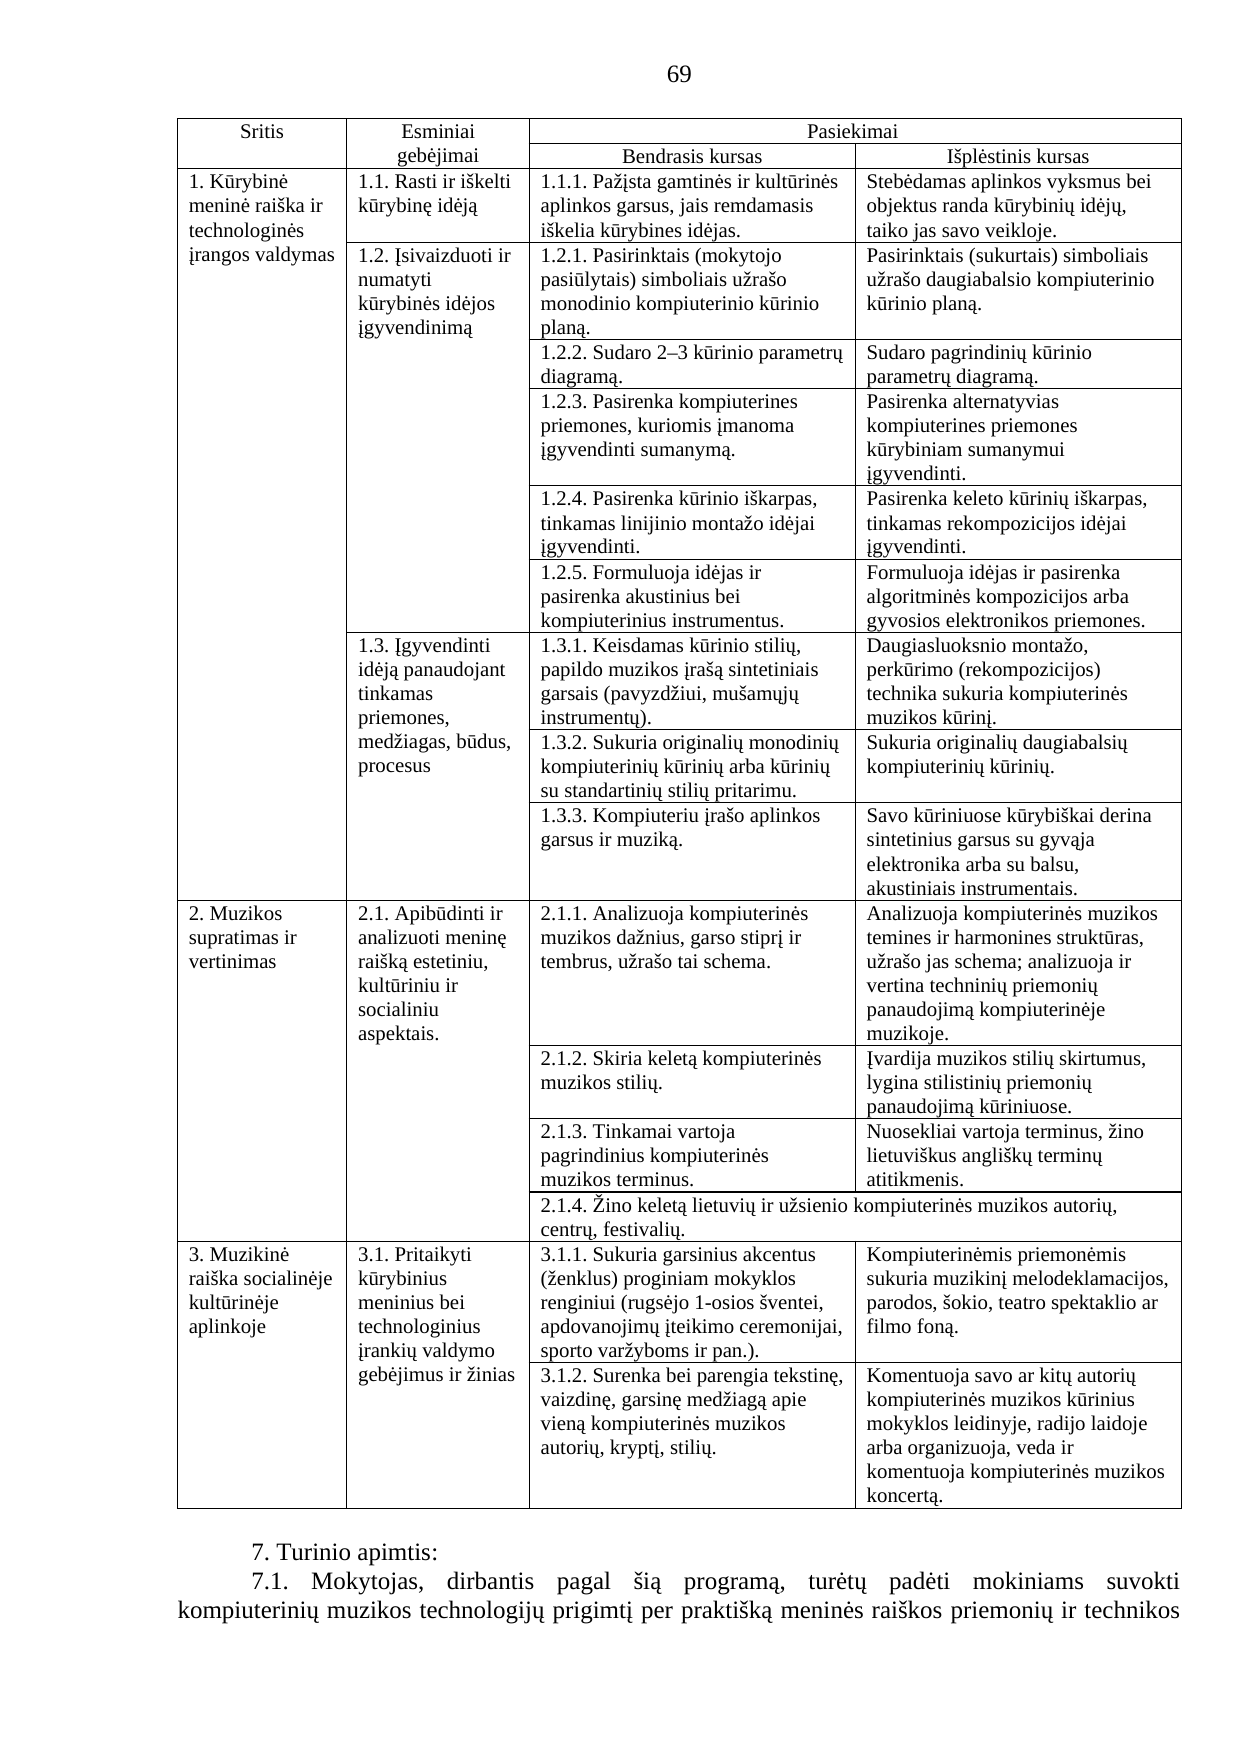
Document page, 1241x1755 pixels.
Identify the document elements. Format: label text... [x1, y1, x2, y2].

table_cell Daugiasluoksnio montažo, perkūrimo (rekompozicijos) technika sukuria kompiuterinės muzikos kūrinį. [856, 633, 1181, 729]
subtitle 7. Turinio apimtis: [177, 1537, 1181, 1566]
text 7.1. Mokytojas, dirbantis pagal šią programą, turėtų padėti mokiniams suvokti kompiuterinių muzikos technologijų prigimtį per praktišką meninės raiškos priemonių ir technikos [177, 1566, 1181, 1623]
table_cell 1.2.5. Formuluoja idėjas ir pasirenka akustinius bei kompiuterinius instrumentus. [530, 560, 855, 632]
table_cell Nuosekliai vartoja terminus, žino lietuviškus angliškų terminų atitikmenis. [856, 1119, 1181, 1191]
table_cell 3.1. Pritaikyti kūrybinius meninius bei technologinius įrankių valdymo gebėjimus ir žinias [347, 1242, 529, 1507]
table_cell 3. Muzikinė raiška socialinėje kultūrinėje aplinkoje [178, 1242, 346, 1507]
table_cell Pasirenka alternatyvias kompiuterines priemones kūrybiniam sumanymui įgyvendinti. [856, 389, 1181, 485]
table_cell Kompiuterinėmis priemonėmis sukuria muzikinį melodeklamacijos, parodos, šokio, teatro spektaklio ar filmo foną. [856, 1242, 1181, 1362]
table_cell 2.1. Apibūdinti ir analizuoti meninę raišką estetiniu, kultūriniu ir socialiniu aspektais. [347, 901, 529, 1241]
table_cell 1.1.1. Pažįsta gamtinės ir kultūrinės aplinkos garsus, jais remdamasis iškelia kūrybines idėjas. [530, 169, 855, 242]
table_cell Bendrasis kursas [530, 144, 855, 168]
table_header Pasiekimai [530, 119, 1181, 143]
table_cell 1. Kūrybinė meninė raiška ir technologinės įrangos valdymas [178, 169, 346, 899]
table_cell 2.1.4. Žino keletą lietuvių ir užsienio kompiuterinės muzikos autorių, centrų, festivalių. [530, 1193, 1181, 1241]
table_cell 2.1.3. Tinkamai vartoja pagrindinius kompiuterinės muzikos terminus. [530, 1119, 855, 1191]
table_cell 1.3.2. Sukuria originalių monodinių kompiuterinių kūrinių arba kūrinių su standartinių stilių pritarimu. [530, 730, 855, 802]
table_cell Savo kūriniuose kūrybiškai derina sintetinius garsus su gyvąja elektronika arba su balsu, akustiniais instrumentais. [856, 803, 1181, 899]
table_cell 3.1.2. Surenka bei parengia tekstinę, vaizdinę, garsinę medžiagą apie vieną kompiuterinės muzikos autorių, kryptį, stilių. [530, 1363, 855, 1507]
table_cell Analizuoja kompiuterinės muzikos temines ir harmonines struktūras, užrašo jas schema; analizuoja ir vertina techninių priemonių panaudojimą kompiuterinėje muzikoje. [856, 901, 1181, 1045]
table_cell 1.2.1. Pasirinktais (mokytojo pasiūlytais) simboliais užrašo monodinio kompiuterinio kūrinio planą. [530, 243, 855, 339]
table_cell Pasirenka keleto kūrinių iškarpas, tinkamas rekompozicijos idėjai įgyvendinti. [856, 486, 1181, 558]
table_cell 1.2.4. Pasirenka kūrinio iškarpas, tinkamas linijinio montažo idėjai įgyvendinti. [530, 486, 855, 558]
table_cell Formuluoja idėjas ir pasirenka algoritminės kompozicijos arba gyvosios elektronikos priemones. [856, 560, 1181, 632]
table_cell Sudaro pagrindinių kūrinio parametrų diagramą. [856, 340, 1181, 388]
table_header Esminiai gebėjimai [347, 119, 529, 168]
table_cell Komentuoja savo ar kitų autorių kompiuterinės muzikos kūrinius mokyklos leidinyje, radijo laidoje arba organizuoja, veda ir komentuoja kompiuterinės muzikos koncertą. [856, 1363, 1181, 1507]
table_cell 1.2.2. Sudaro 2–3 kūrinio parametrų diagramą. [530, 340, 855, 388]
table_cell 3.1.1. Sukuria garsinius akcentus (ženklus) proginiam mokyklos renginiui (rugsėjo 1-osios šventei, apdovanojimų įteikimo ceremonijai, sporto varžyboms ir pan.). [530, 1242, 855, 1362]
table_cell 1.2. Įsivaizduoti ir numatyti kūrybinės idėjos įgyvendinimą [347, 243, 529, 632]
table_header Sritis [178, 119, 346, 168]
table_cell Įvardija muzikos stilių skirtumus, lygina stilistinių priemonių panaudojimą kūriniuose. [856, 1046, 1181, 1118]
table_cell 2.1.1. Analizuoja kompiuterinės muzikos dažnius, garso stiprį ir tembrus, užrašo tai schema. [530, 901, 855, 1045]
table_cell 2. Muzikos supratimas ir vertinimas [178, 901, 346, 1241]
table_cell Stebėdamas aplinkos vyksmus bei objektus randa kūrybinių idėjų, taiko jas savo veikloje. [856, 169, 1181, 242]
table_cell Pasirinktais (sukurtais) simboliais užrašo daugiabalsio kompiuterinio kūrinio planą. [856, 243, 1181, 339]
table_cell 1.3. Įgyvendinti idėją panaudojant tinkamas priemones, medžiagas, būdus, procesus [347, 633, 529, 899]
table_cell 2.1.2. Skiria keletą kompiuterinės muzikos stilių. [530, 1046, 855, 1118]
table_cell 1.1. Rasti ir iškelti kūrybinę idėją [347, 169, 529, 242]
table_cell 1.2.3. Pasirenka kompiuterines priemones, kuriomis įmanoma įgyvendinti sumanymą. [530, 389, 855, 485]
table_cell 1.3.3. Kompiuteriu įrašo aplinkos garsus ir muziką. [530, 803, 855, 899]
table_cell Išplėstinis kursas [856, 144, 1181, 168]
table_cell Sukuria originalių daugiabalsių kompiuterinių kūrinių. [856, 730, 1181, 802]
table_cell 1.3.1. Keisdamas kūrinio stilių, papildo muzikos įrašą sintetiniais garsais (pavyzdžiui, mušamųjų instrumentų). [530, 633, 855, 729]
